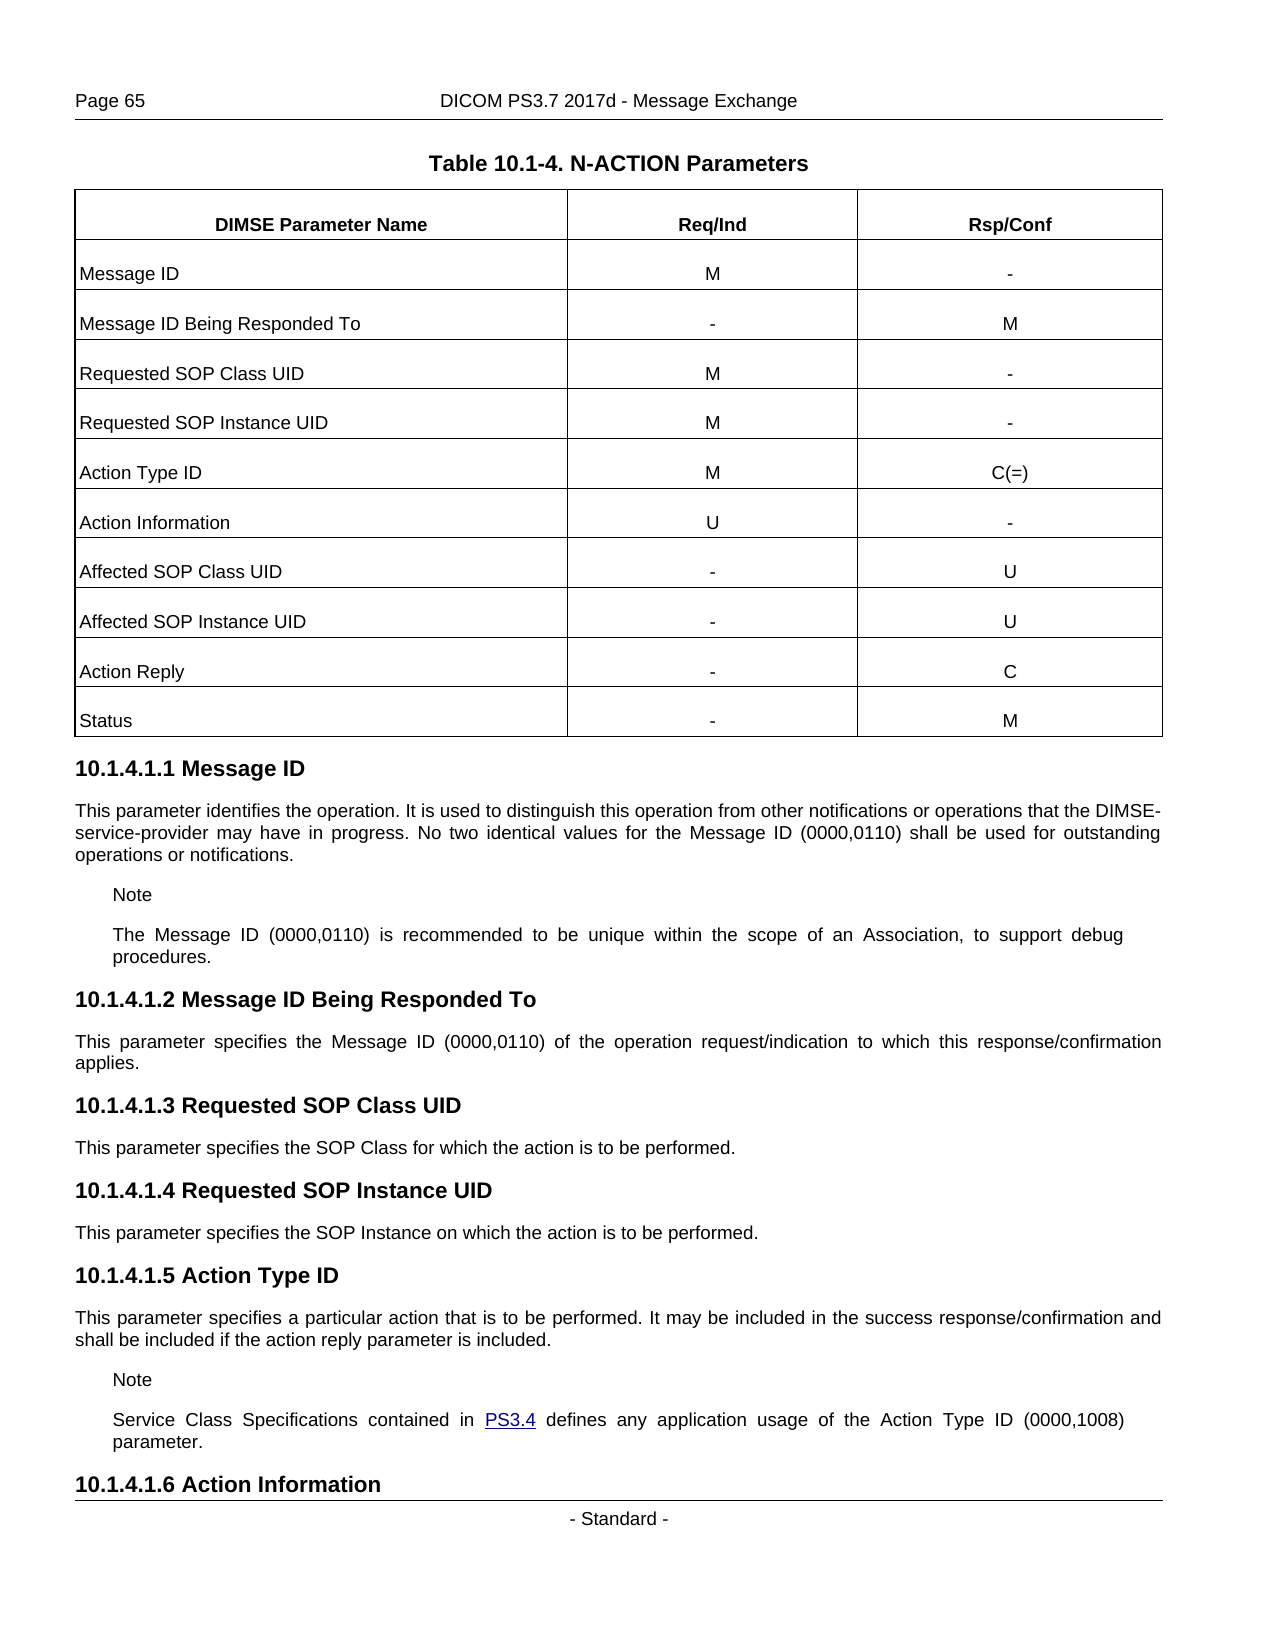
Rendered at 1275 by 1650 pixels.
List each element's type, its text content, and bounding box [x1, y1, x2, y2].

table_cell - [858, 489, 1162, 537]
table_cell Message ID [76, 240, 567, 289]
text Note [112, 1369, 1125, 1390]
table_cell M [568, 389, 857, 438]
text 10.1.4.1.6 Action Information [75, 1471, 1162, 1497]
table_cell Requested SOP Instance UID [76, 389, 567, 438]
table_cell - [568, 538, 857, 587]
table_cell - [568, 687, 857, 736]
text 10.1.4.1.4 Requested SOP Instance UID [75, 1177, 1162, 1203]
table_cell M [568, 240, 857, 289]
table_cell Message ID Being Responded To [76, 290, 567, 338]
table_cell Action Type ID [76, 439, 567, 487]
table_cell - [858, 389, 1162, 438]
text 10.1.4.1.3 Requested SOP Class UID [75, 1092, 1162, 1118]
text The Message ID (0000,0110) is recommended to be unique within the scope of an Association, to support debug procedures. [112, 924, 1125, 967]
table_cell M [858, 290, 1162, 338]
text This parameter specifies the SOP Instance on which the action is to be performed. [75, 1222, 1162, 1243]
table_header Req/Ind [568, 190, 857, 239]
text 10.1.4.1.5 Action Type ID [75, 1262, 1162, 1288]
table_cell C(=) [858, 439, 1162, 487]
text This parameter specifies the Message ID (0000,0110) of the operation request/indication to which this response/confirmation applies. [75, 1031, 1162, 1074]
table_cell U [858, 538, 1162, 587]
table_cell Requested SOP Class UID [76, 340, 567, 388]
text Note [112, 884, 1125, 905]
table_cell - [568, 588, 857, 637]
text 10.1.4.1.1 Message ID [75, 756, 1162, 782]
table_cell M [568, 340, 857, 388]
table_header Rsp/Conf [858, 190, 1162, 239]
table_cell U [858, 588, 1162, 637]
table_cell Affected SOP Class UID [76, 538, 567, 587]
text This parameter specifies a particular action that is to be performed. It may be included in the success response/confirmation and shall be included if the action reply parameter is included. [75, 1307, 1162, 1350]
text Table 10.1-4. N-ACTION Parameters [75, 150, 1162, 176]
table_cell C [858, 638, 1162, 686]
table_cell Action Information [76, 489, 567, 537]
text This parameter specifies the SOP Class for which the action is to be performed. [75, 1137, 1162, 1158]
table_cell - [568, 638, 857, 686]
table_cell U [568, 489, 857, 537]
table_cell - [858, 240, 1162, 289]
table_cell Action Reply [76, 638, 567, 686]
text 10.1.4.1.2 Message ID Being Responded To [75, 986, 1162, 1012]
table_cell Status [76, 687, 567, 736]
table_cell M [568, 439, 857, 487]
text This parameter identifies the operation. It is used to distinguish this operation from other notifications or operations that the DIMSE-service-provider may have in progress. No two identical values for the Message ID (0000,0110) shall be used for outstanding operations or notifications. [75, 800, 1162, 865]
table_header DIMSE Parameter Name [76, 190, 567, 239]
table_cell Affected SOP Instance UID [76, 588, 567, 637]
text Service Class Specifications contained in PS3.4 defines any application usage of the Action Type ID (0000,1008) parameter. [112, 1409, 1125, 1452]
table_cell M [858, 687, 1162, 736]
table_cell - [858, 340, 1162, 388]
table_cell - [568, 290, 857, 338]
